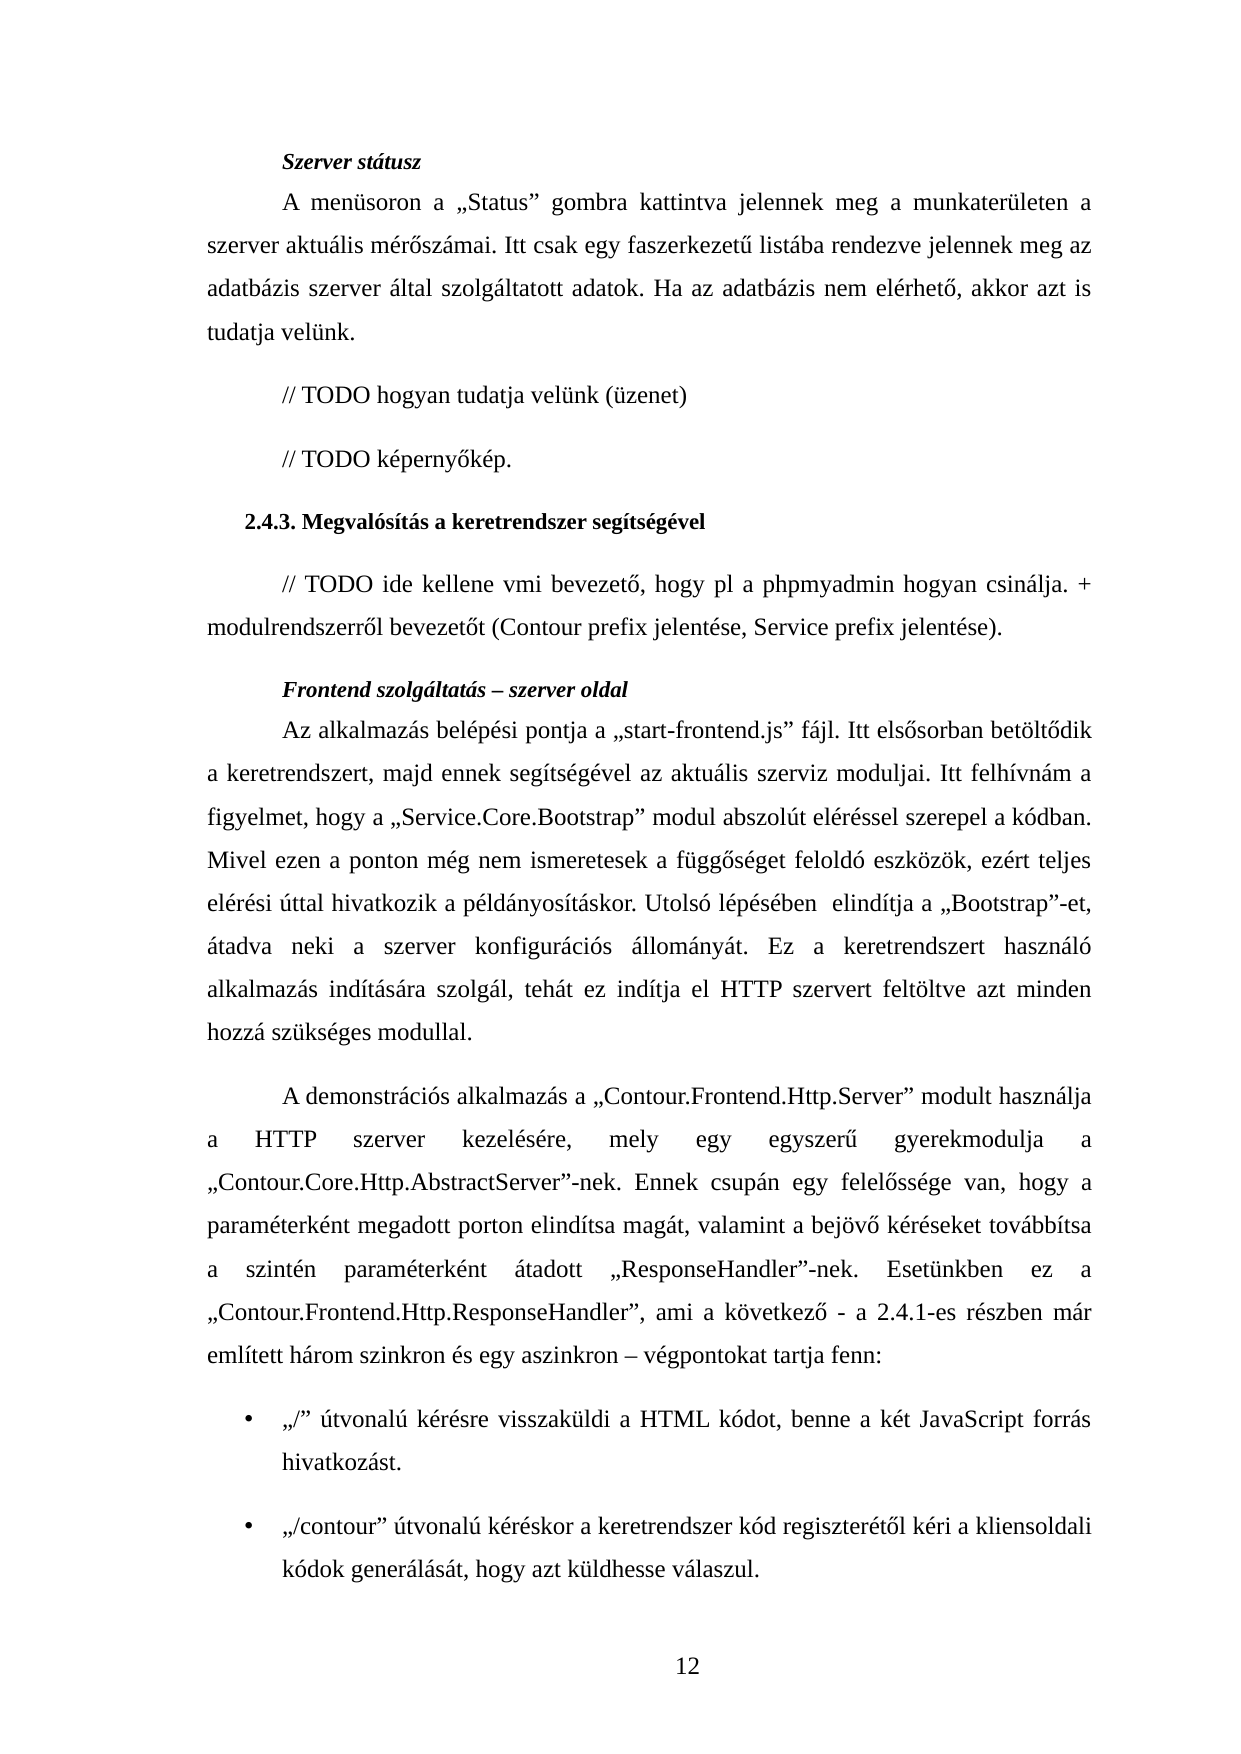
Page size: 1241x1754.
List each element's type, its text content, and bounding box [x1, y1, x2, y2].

text A demonstrációs alkalmazás a „Contour.Frontend.Http.Server” modult használja a HTTP szerver kezelésére, mely egy egyszerű gyerekmodulja a „Contour.Core.Http.AbstractServer”-nek. Ennek csupán egy felelőssége van, hogy a paraméterként megadott porton elindítsa magát, valamint a bejövő kéréseket továbbítsa a szintén paraméterként átadott „ResponseHandler”-nek. Esetünkben ez a „Contour.Frontend.Http.ResponseHandler”, ami a következő - a 2.4.1-es részben már említett három szinkron és egy aszinkron – végpontokat tartja fenn: [207, 1081, 1092, 1369]
text Az alkalmazás belépési pontja a „start-frontend.js” fájl. Itt elsősorban betöltődik a keretrendszert, majd ennek segítségével az aktuális szerviz moduljai. Itt felhívnám a figyelmet, hogy a „Service.Core.Bootstrap” modul abszolút eléréssel szerepel a kódban. Mivel ezen a ponton még nem ismeretesek a függőséget feloldó eszközök, ezért teljes elérési úttal hivatkozik a példányosításkor. Utolsó lépésében elindítja a „Bootstrap”-et, átadva neki a szerver konfigurációs állományát. Ez a keretrendszert használó alkalmazás indítására szolgál, tehát ez indítja el HTTP szervert feltöltve azt minden hozzá szükséges modullal. [207, 715, 1092, 1046]
subtitle Szerver státusz [244, 148, 1092, 174]
text // TODO képernyőkép. [207, 444, 1092, 473]
subtitle 2.4.3. Megvalósítás a keretrendszer segítségével [244, 508, 1092, 535]
text // TODO ide kellene vmi bevezető, hogy pl a phpmyadmin hogyan csinálja. + modulrendszerről bevezetőt (Contour prefix jelentése, Service prefix jelentése). [207, 569, 1092, 641]
list „/” útvonalú kérésre visszaküldi a HTML kódot, benne a két JavaScript forrás hivatkozást. [244, 1404, 1092, 1476]
text A menüsoron a „Status” gombra kattintva jelennek meg a munkaterületen a szerver aktuális mérőszámai. Itt csak egy faszerkezetű listába rendezve jelennek meg az adatbázis szerver által szolgáltatott adatok. Ha az adatbázis nem elérhető, akkor azt is tudatja velünk. [207, 187, 1092, 345]
subtitle Frontend szolgáltatás – szerver oldal [244, 676, 1092, 702]
list „/contour” útvonalú kéréskor a keretrendszer kód regiszterétől kéri a kliensoldali kódok generálását, hogy azt küldhesse válaszul. [244, 1511, 1092, 1583]
text // TODO hogyan tudatja velünk (üzenet) [207, 381, 1092, 409]
